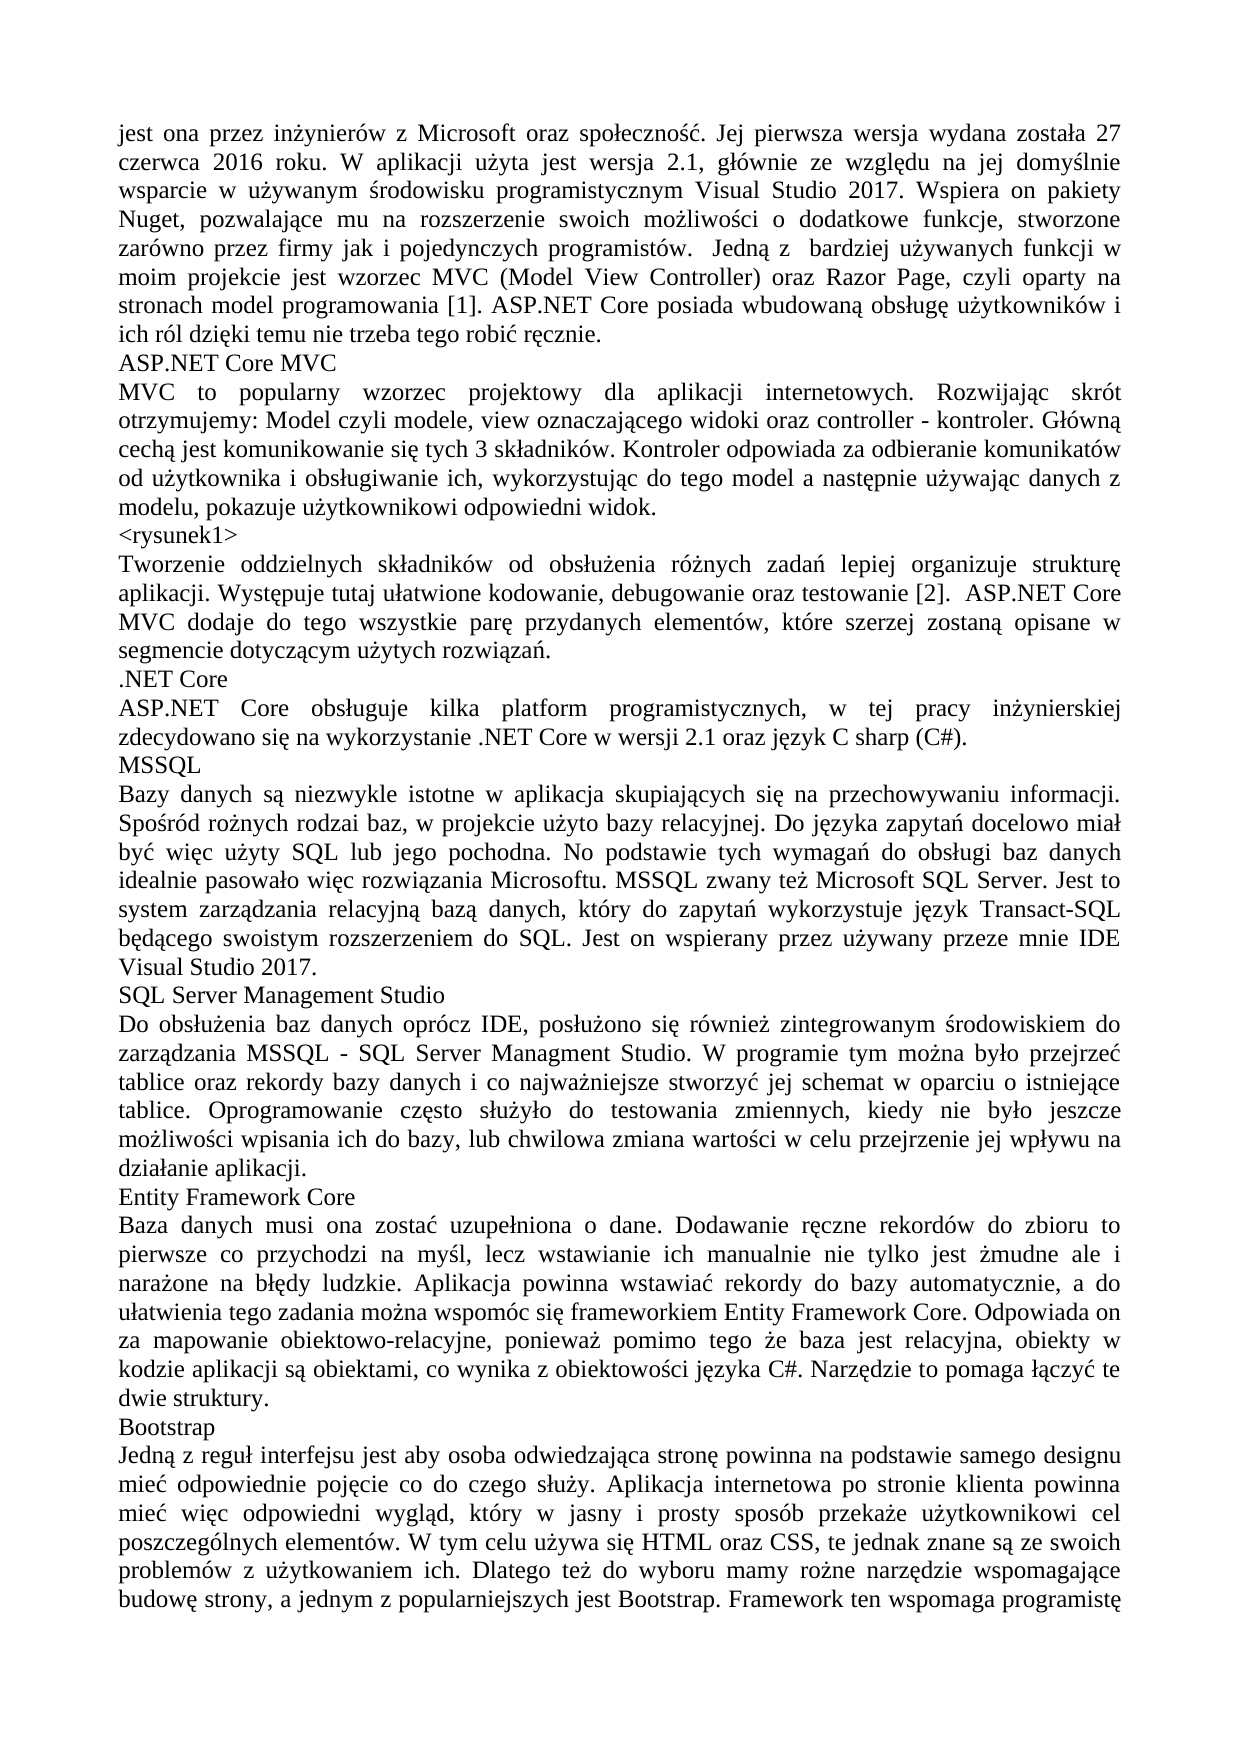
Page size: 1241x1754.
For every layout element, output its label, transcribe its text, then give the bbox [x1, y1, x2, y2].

text MSSQL [118, 751, 1122, 779]
text jest ona przez inżynierów z Microsoft oraz społeczność. Jej pierwsza wersja wydana została 27 czerwca 2016 roku. W aplikacji użyta jest wersja 2.1, głównie ze względu na jej domyślnie wsparcie w używanym środowisku programistycznym Visual Studio 2017. Wspiera on pakiety Nuget, pozwalające mu na rozszerzenie swoich możliwości o dodatkowe funkcje, stworzone zarówno przez firmy jak i pojedynczych programistów. Jedną z bardziej używanych funkcji w moim projekcie jest wzorzec MVC (Model View Controller) oraz Razor Page, czyli oparty na stronach model programowania [1]. ASP.NET Core posiada wbudowaną obsługę użytkowników i ich ról dzięki temu nie trzeba tego robić ręcznie. [118, 118, 1122, 348]
text ASP.NET Core obsługuje kilka platform programistycznych, w tej pracy inżynierskiej zdecydowano się na wykorzystanie .NET Core w wersji 2.1 oraz język C sharp (C#). [118, 693, 1122, 751]
text .NET Core [118, 664, 1122, 693]
text Baza danych musi ona zostać uzupełniona o dane. Dodawanie ręczne rekordów do zbioru to pierwsze co przychodzi na myśl, lecz wstawianie ich manualnie nie tylko jest żmudne ale i narażone na błędy ludzkie. Aplikacja powinna wstawiać rekordy do bazy automatycznie, a do ułatwienia tego zadania można wspomóc się frameworkiem Entity Framework Core. Odpowiada on za mapowanie obiektowo-relacyjne, ponieważ pomimo tego że baza jest relacyjna, obiekty w kodzie aplikacji są obiektami, co wynika z obiektowości języka C#. Narzędzie to pomaga łączyć te dwie struktury. [118, 1211, 1122, 1412]
text ASP.NET Core MVC [118, 348, 1122, 377]
text SQL Server Management Studio [118, 981, 1122, 1009]
text MVC to popularny wzorzec projektowy dla aplikacji internetowych. Rozwijając skrót otrzymujemy: Model czyli modele, view oznaczającego widoki oraz controller - kontroler. Główną cechą jest komunikowanie się tych 3 składników. Kontroler odpowiada za odbieranie komunikatów od użytkownika i obsługiwanie ich, wykorzystując do tego model a następnie używając danych z modelu, pokazuje użytkownikowi odpowiedni widok. [118, 377, 1122, 521]
text Tworzenie oddzielnych składników od obsłużenia różnych zadań lepiej organizuje strukturę aplikacji. Występuje tutaj ułatwione kodowanie, debugowanie oraz testowanie [2]. ASP.NET Core MVC dodaje do tego wszystkie parę przydanych elementów, które szerzej zostaną opisane w segmencie dotyczącym użytych rozwiązań. [118, 549, 1122, 664]
text <rysunek1> [118, 521, 1122, 549]
text Bootstrap Jedną z reguł interfejsu jest aby osoba odwiedzająca stronę powinna na podstawie samego designu mieć odpowiednie pojęcie co do czego służy. Aplikacja internetowa po stronie klienta powinna mieć więc odpowiedni wygląd, który w jasny i prosty sposób przekaże użytkownikowi cel poszczególnych elementów. W tym celu używa się HTML oraz CSS, te jednak znane są ze swoich problemów z użytkowaniem ich. Dlatego też do wyboru mamy rożne narzędzie wspomagające budowę strony, a jednym z popularniejszych jest Bootstrap. Framework ten wspomaga programistę [118, 1412, 1122, 1613]
text Bazy danych są niezwykle istotne w aplikacja skupiających się na przechowywaniu informacji. Spośród rożnych rodzai baz, w projekcie użyto bazy relacyjnej. Do języka zapytań docelowo miał być więc użyty SQL lub jego pochodna. No podstawie tych wymagań do obsługi baz danych idealnie pasowało więc rozwiązania Microsoftu. MSSQL zwany też Microsoft SQL Server. Jest to system zarządzania relacyjną bazą danych, który do zapytań wykorzystuje język Transact-SQL będącego swoistym rozszerzeniem do SQL. Jest on wspierany przez używany przeze mnie IDE Visual Studio 2017. [118, 779, 1122, 981]
text Do obsłużenia baz danych oprócz IDE, posłużono się również zintegrowanym środowiskiem do zarządzania MSSQL - SQL Server Managment Studio. W programie tym można było przejrzeć tablice oraz rekordy bazy danych i co najważniejsze stworzyć jej schemat w oparciu o istniejące tablice. Oprogramowanie często służyło do testowania zmiennych, kiedy nie było jeszcze możliwości wpisania ich do bazy, lub chwilowa zmiana wartości w celu przejrzenie jej wpływu na działanie aplikacji. [118, 1009, 1122, 1182]
text Entity Framework Core [118, 1182, 1122, 1211]
